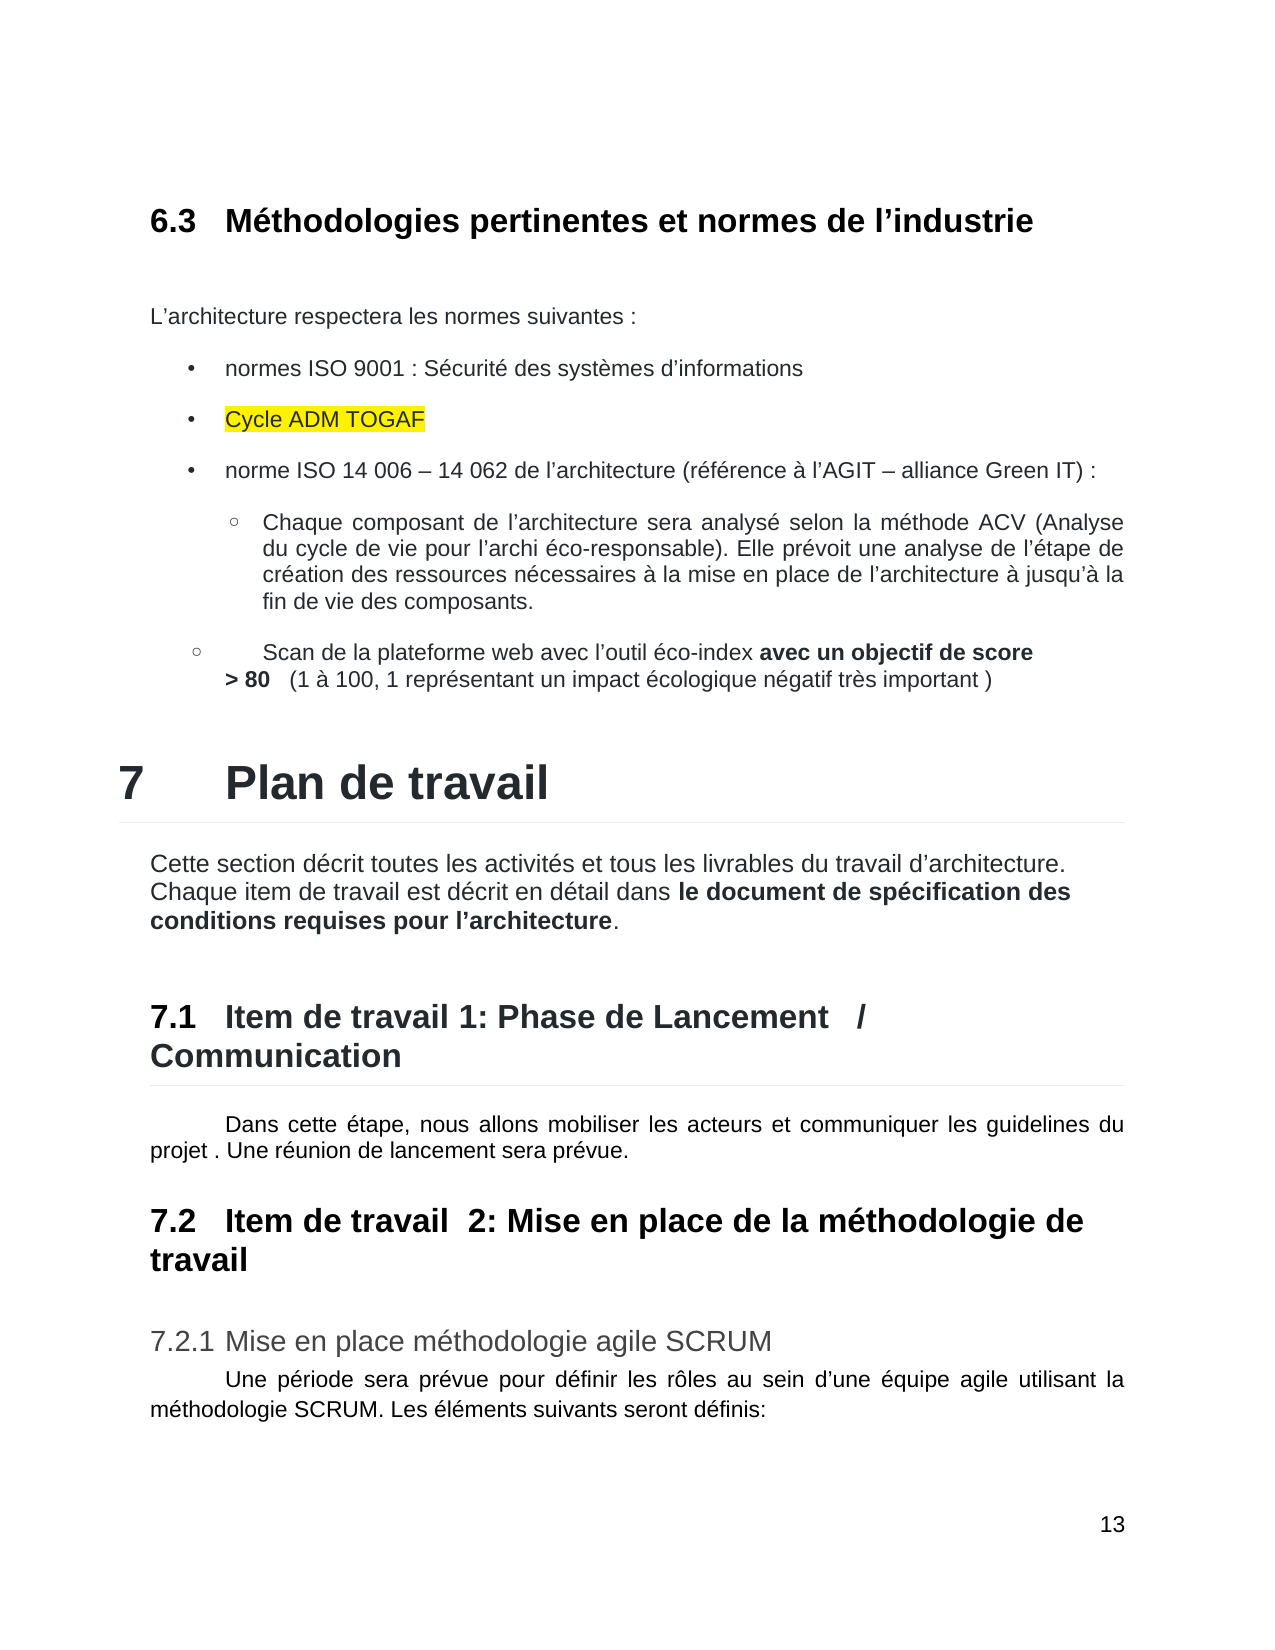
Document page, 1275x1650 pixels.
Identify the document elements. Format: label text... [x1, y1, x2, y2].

subtitle Méthodologies pertinentes et normes de l’industrie [150, 201, 1125, 239]
text Une période sera prévue pour définir les rôles au sein d’une équipe agile utilisant la méthodologie SCRUM. Les éléments suivants seront définis: [150, 1366, 1125, 1422]
text L’architecture respectera les normes suivantes : [150, 303, 1125, 330]
text Dans cette étape, nous allons mobiliser les acteurs et communiquer les guidelines du projet . Une réunion de lancement sera prévue. [150, 1111, 1125, 1164]
subtitle Plan de travail [119, 754, 1125, 822]
list norme ISO 14 006 – 14 062 de l’architecture (référence à l’AGIT – alliance Green IT) : [187, 457, 1125, 484]
list normes ISO 9001 : Sécurité des systèmes d’informations [187, 355, 1125, 381]
subtitle Item de travail 2: Mise en place de la méthodologie de travail [150, 1201, 1125, 1278]
list Chaque composant de l’architecture sera analysé selon la méthode ACV (Analyse du cycle de vie pour l’archi éco-responsable). Elle prévoit une analyse de l’étape de création des ressources nécessaires à la mise en place de l’architecture à jusqu’à la fin de vie des composants. [225, 509, 1125, 614]
subtitle Mise en place méthodologie agile SCRUM [150, 1324, 1125, 1358]
subtitle Item de travail 1: Phase de Lancement / Communication [150, 997, 1125, 1085]
list Cycle ADM TOGAF [187, 406, 1125, 432]
text Cette section décrit toutes les activités et tous les livrables du travail d’architecture. Chaque item de travail est décrit en détail dans le document de spécification des conditions requises pour l’architecture. [150, 848, 1125, 935]
list Scan de la plateforme web avec l’outil éco-index avec un objectif de score > 80 (1 à 100, 1 représentant un impact écologique négatif très important ) [187, 639, 1125, 692]
